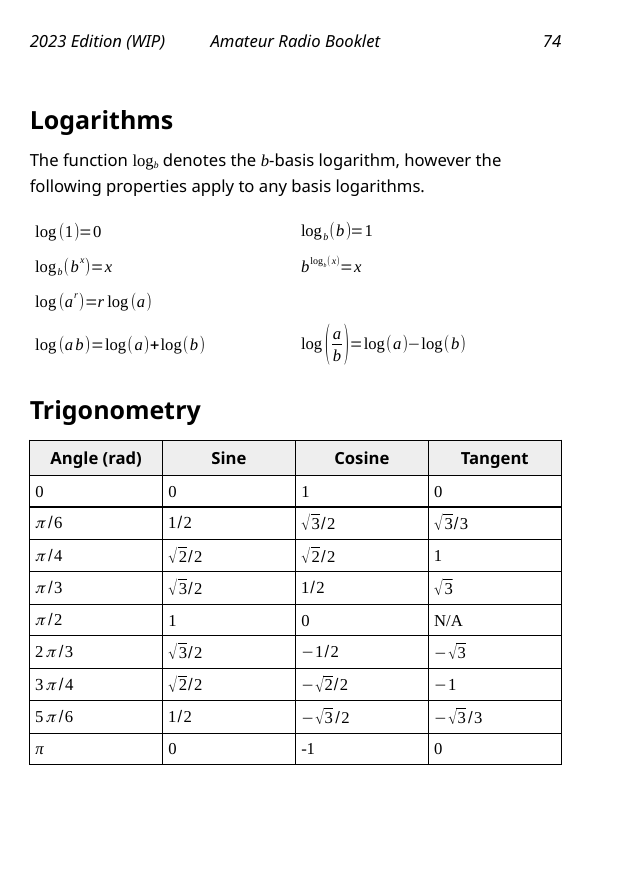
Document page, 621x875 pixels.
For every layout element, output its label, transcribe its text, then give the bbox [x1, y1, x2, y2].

table_cell [163, 701, 295, 732]
table_cell [30, 283, 295, 317]
table_cell 1 [296, 476, 428, 506]
table_cell 0 [429, 476, 561, 506]
table_cell [295, 249, 561, 283]
table_header [30, 216, 295, 248]
table_cell [296, 669, 428, 700]
table_header Tangent [429, 441, 561, 475]
table_cell [429, 701, 561, 732]
table_cell 1 [163, 605, 295, 635]
table_cell [30, 605, 162, 635]
table_cell [30, 508, 162, 539]
table_cell [163, 572, 295, 603]
table_cell [30, 540, 162, 571]
table_cell [30, 701, 162, 732]
table_cell [30, 249, 295, 283]
table_cell [429, 669, 561, 700]
table_header [295, 216, 561, 248]
subtitle Trigonometry [29, 393, 561, 427]
table_cell [429, 572, 561, 603]
table_cell [163, 636, 295, 668]
table_cell [296, 636, 428, 668]
table_cell [429, 636, 561, 668]
table_cell [296, 540, 428, 571]
table_cell [295, 283, 561, 317]
text The function logb denotes the b-basis logarithm, however the following properties apply to any basis logarithms. [29, 149, 561, 198]
table_cell 0 [163, 476, 295, 506]
table_cell 0 [30, 476, 162, 506]
table_cell [163, 508, 295, 539]
table_cell [30, 572, 162, 603]
table_cell [30, 317, 295, 372]
table_cell [296, 572, 428, 603]
table_cell [163, 669, 295, 700]
table_cell N/A [429, 605, 561, 635]
table_cell 0 [429, 734, 561, 764]
table_cell 0 [163, 734, 295, 764]
table_header Sine [163, 441, 295, 475]
table_cell [30, 669, 162, 700]
table_cell π [30, 734, 162, 764]
table_cell [429, 540, 561, 571]
table_cell [296, 508, 428, 539]
subtitle Logarithms [29, 102, 561, 137]
table_cell [30, 636, 162, 668]
table_cell [295, 317, 561, 372]
table_cell [429, 508, 561, 539]
table_header Angle (rad) [30, 441, 162, 475]
table_cell [296, 701, 428, 732]
table_header Cosine [296, 441, 428, 475]
table_cell -1 [296, 734, 428, 764]
table_cell 0 [296, 605, 428, 635]
table_cell [163, 540, 295, 571]
